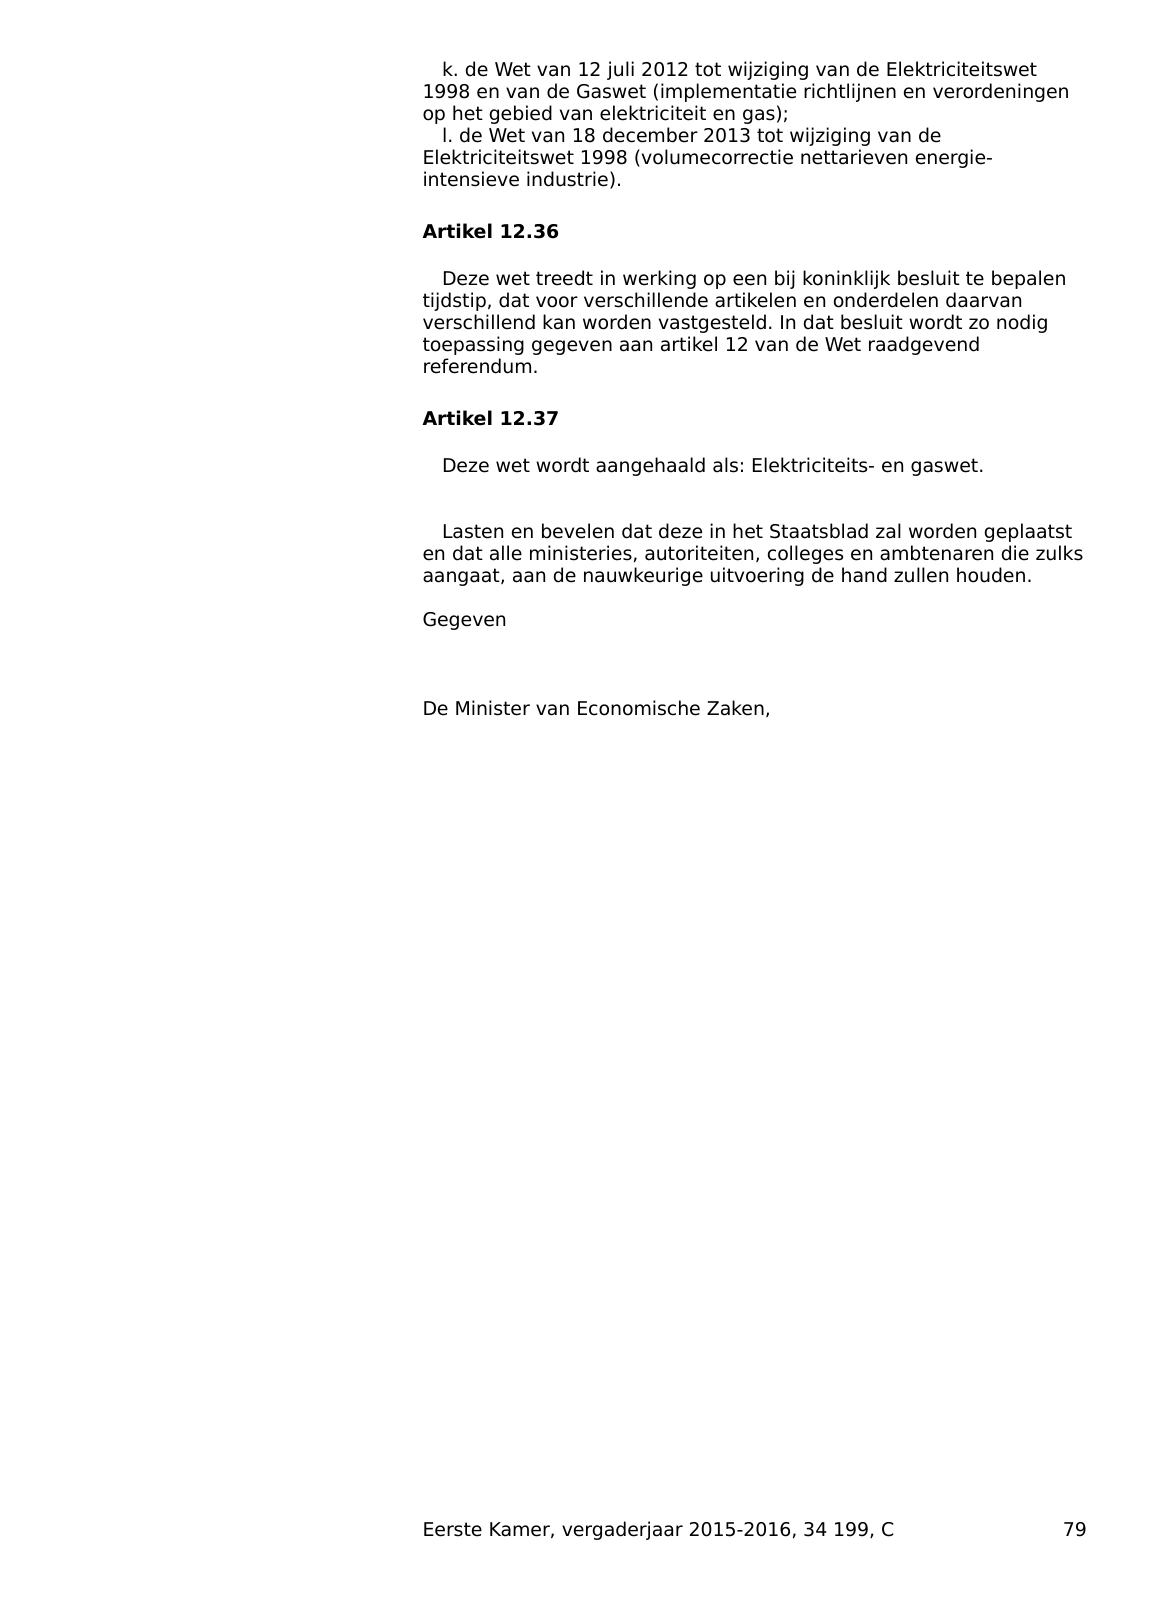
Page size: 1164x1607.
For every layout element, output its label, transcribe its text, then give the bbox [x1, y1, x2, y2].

text De Minister van Economische Zaken, [422, 698, 1087, 720]
text k. de Wet van 12 juli 2012 tot wijziging van de Elektriciteitswet 1998 en van de Gaswet (implementatie richtlijnen en verordeningen op het gebied van elektriciteit en gas); [422, 59, 1087, 125]
text l. de Wet van 18 december 2013 tot wijziging van de Elektriciteitswet 1998 (volumecorrectie nettarieven energie-intensieve industrie). [422, 125, 1087, 191]
subtitle Artikel 12.36 [422, 221, 1087, 243]
text Deze wet wordt aangehaald als: Elektriciteits- en gaswet. [422, 455, 1087, 477]
text Gegeven [422, 609, 1087, 631]
subtitle Artikel 12.37 [422, 408, 1087, 430]
text Deze wet treedt in werking op een bij koninklijk besluit te bepalen tijdstip, dat voor verschillende artikelen en onderdelen daarvan verschillend kan worden vastgesteld. In dat besluit wordt zo nodig toepassing gegeven aan artikel 12 van de Wet raadgevend referendum. [422, 268, 1087, 378]
text Lasten en bevelen dat deze in het Staatsblad zal worden geplaatst en dat alle ministeries, autoriteiten, colleges en ambtenaren die zulks aangaat, aan de nauwkeurige uitvoering de hand zullen houden. [422, 521, 1087, 587]
